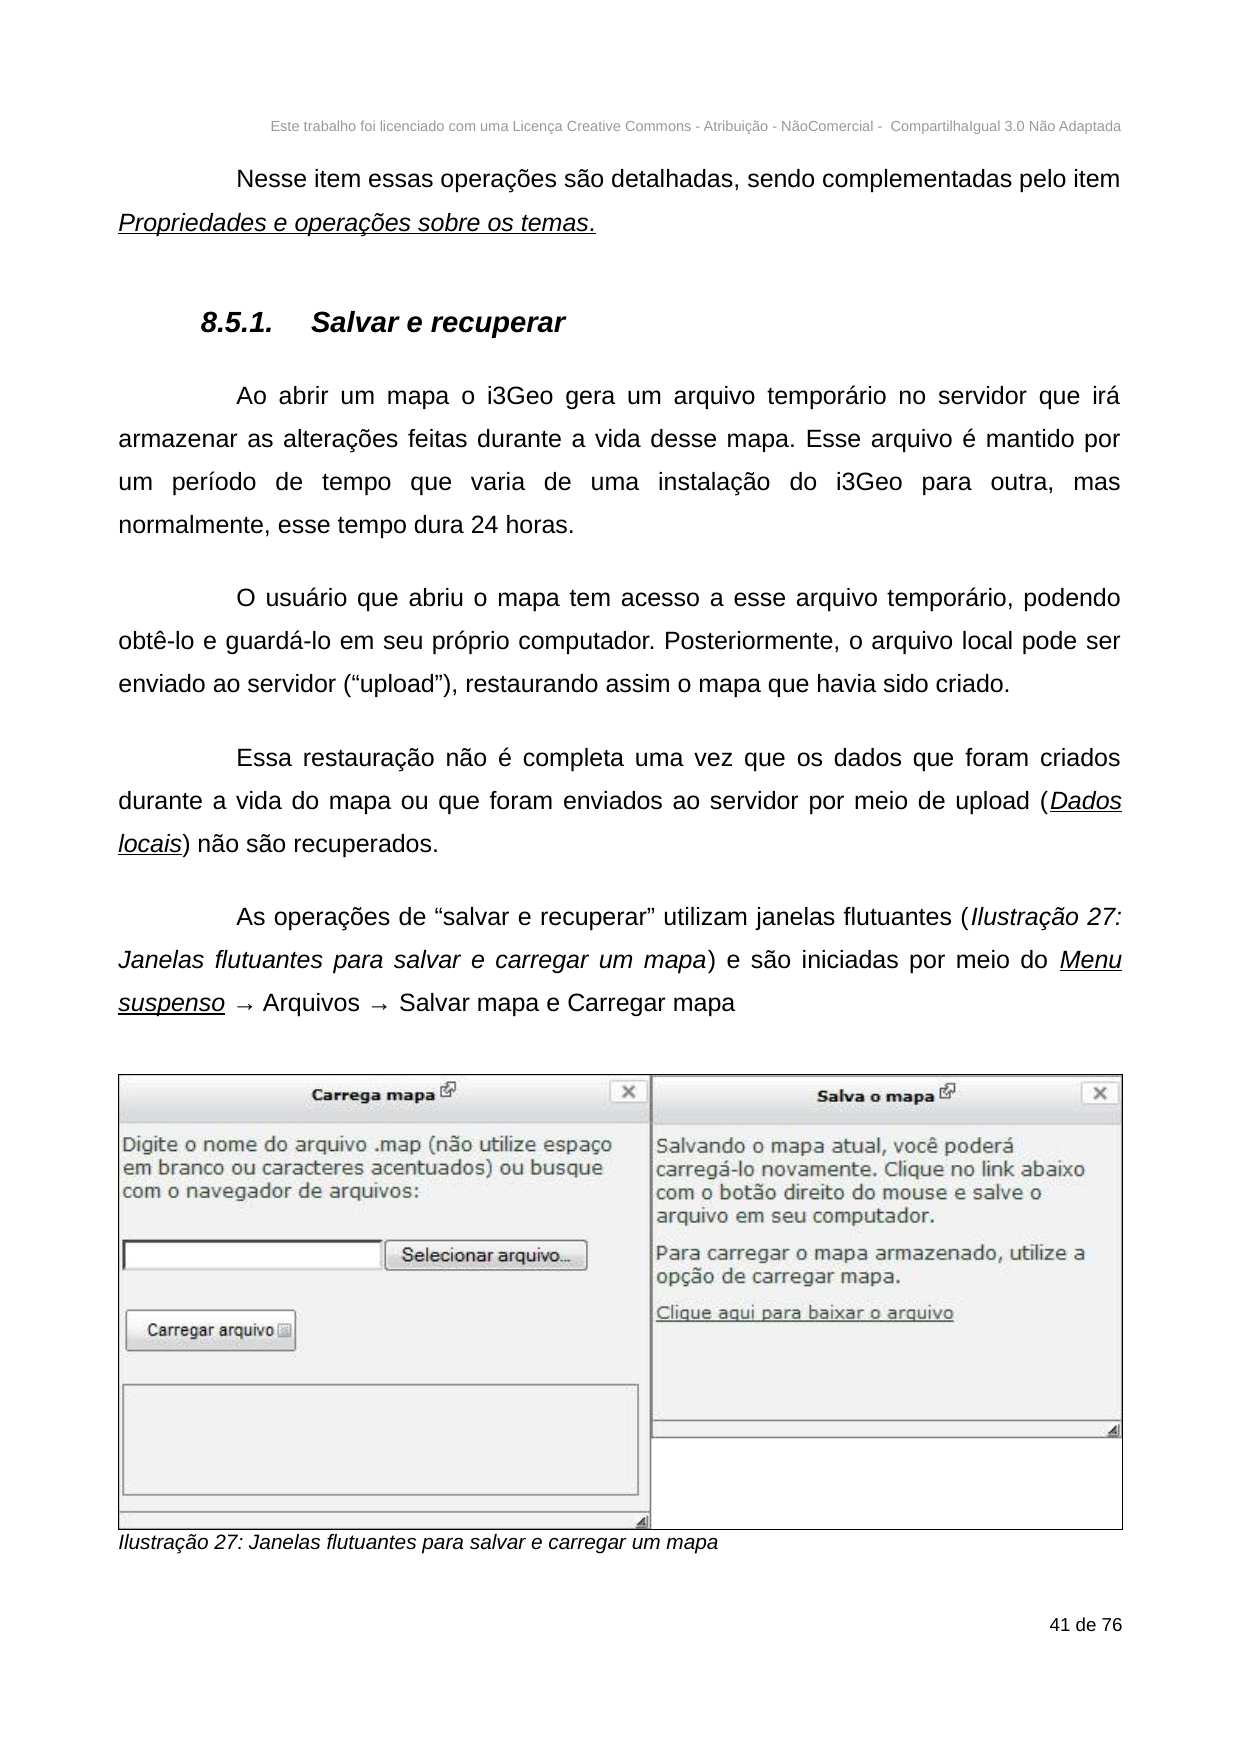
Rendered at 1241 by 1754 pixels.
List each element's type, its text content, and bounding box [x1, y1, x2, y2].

text O usuário que abriu o mapa tem acesso a esse arquivo temporário, podendo obtê-lo e guardá-lo em seu próprio computador. Posteriormente, o arquivo local pode ser enviado ao servidor (“upload”), restaurando assim o mapa que havia sido criado. [118, 583, 1122, 698]
picture [119, 1075, 1122, 1529]
text Nesse item essas operações são detalhadas, sendo complementadas pelo item Propriedades e operações sobre os temas. [118, 164, 1122, 236]
text Essa restauração não é completa uma vez que os dados que foram criados durante a vida do mapa ou que foram enviados ao servidor por meio de upload (Dados locais) não são recuperados. [118, 743, 1122, 858]
text Ilustração 27: Janelas flutuantes para salvar e carregar um mapa [118, 1530, 1122, 1553]
subtitle Salvar e recuperar [163, 306, 1122, 339]
text As operações de “salvar e recuperar” utilizam janelas flutuantes (Ilustração 27: Janelas flutuantes para salvar e carregar um mapa) e são iniciadas por meio do Menu suspenso → Arquivos → Salvar mapa e Carregar mapa [118, 902, 1122, 1017]
text Ao abrir um mapa o i3Geo gera um arquivo temporário no servidor que irá armazenar as alterações feitas durante a vida desse mapa. Esse arquivo é mantido por um período de tempo que varia de uma instalação do i3Geo para outra, mas normalmente, esse tempo dura 24 horas. [118, 381, 1122, 539]
